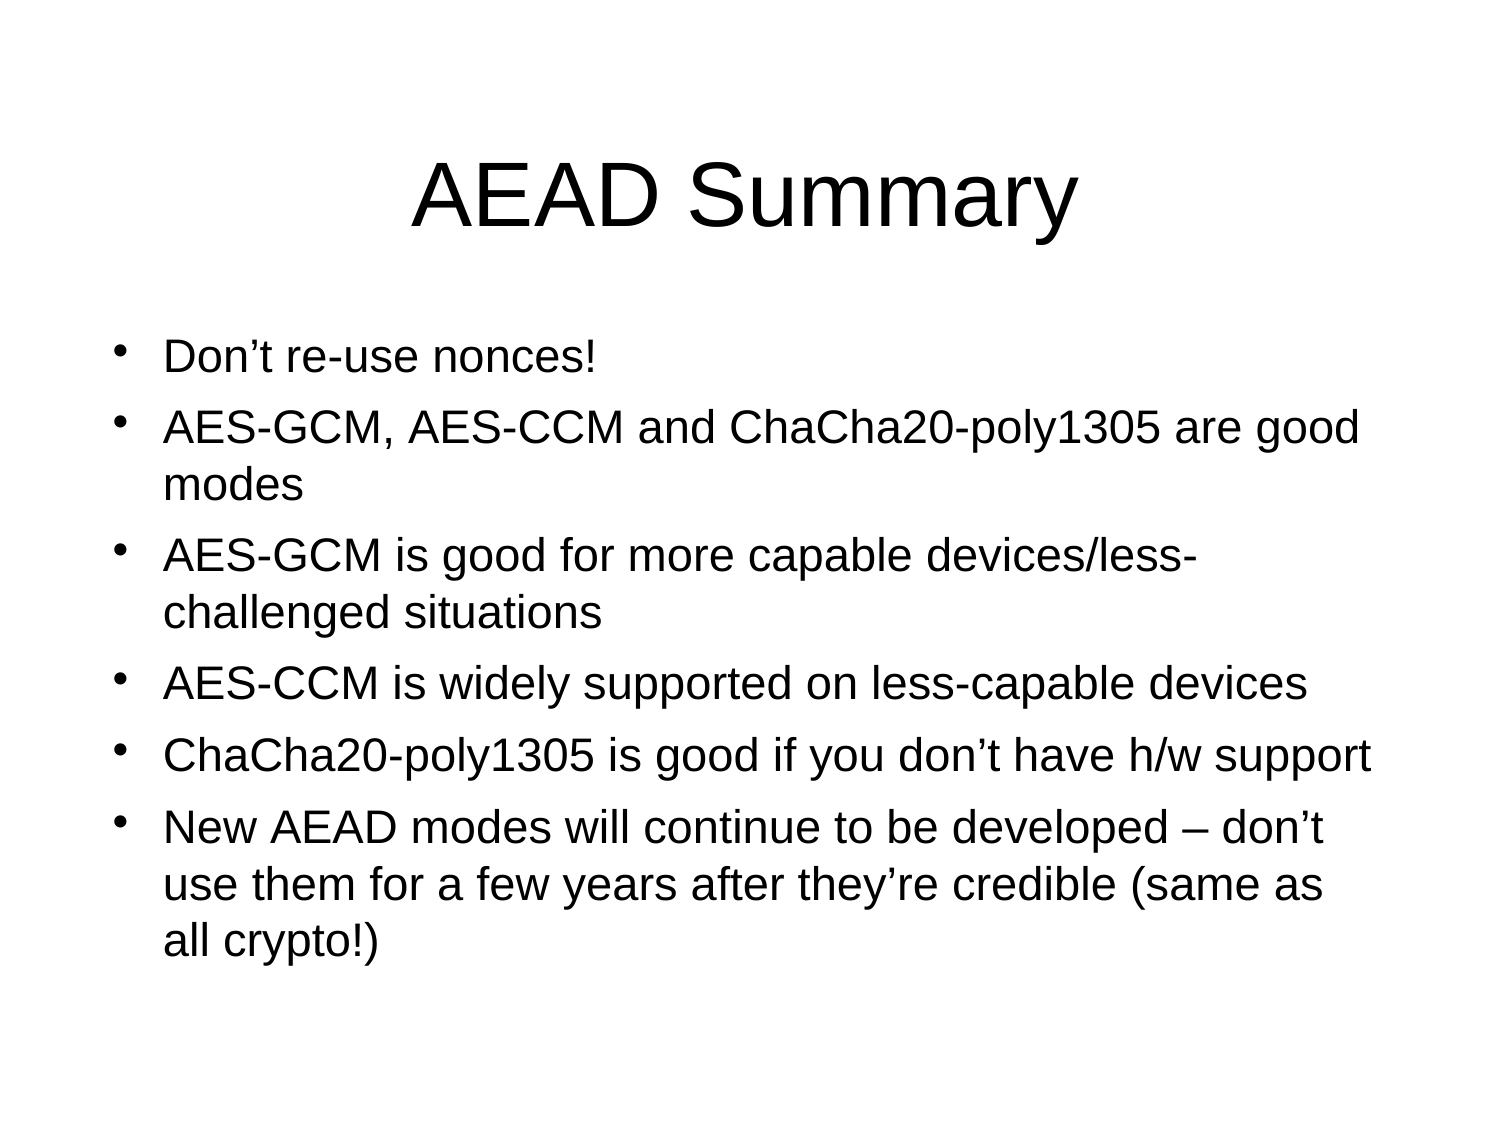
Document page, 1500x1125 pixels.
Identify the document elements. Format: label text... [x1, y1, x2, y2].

title AEAD Summary [112, 99, 1380, 280]
list Don’t re-use nonces! AES-GCM, AES-CCM and ChaCha20-poly1305 are good modes AES-GCM is good for more capable devices/less-challenged situations AES-CCM is widely supported on less-capable devices ChaCha20-poly1305 is good if you don’t have h/w support New AEAD modes will continue to be developed – don’t use them for a few years after they’re credible (same as all crypto!) [112, 324, 1380, 992]
